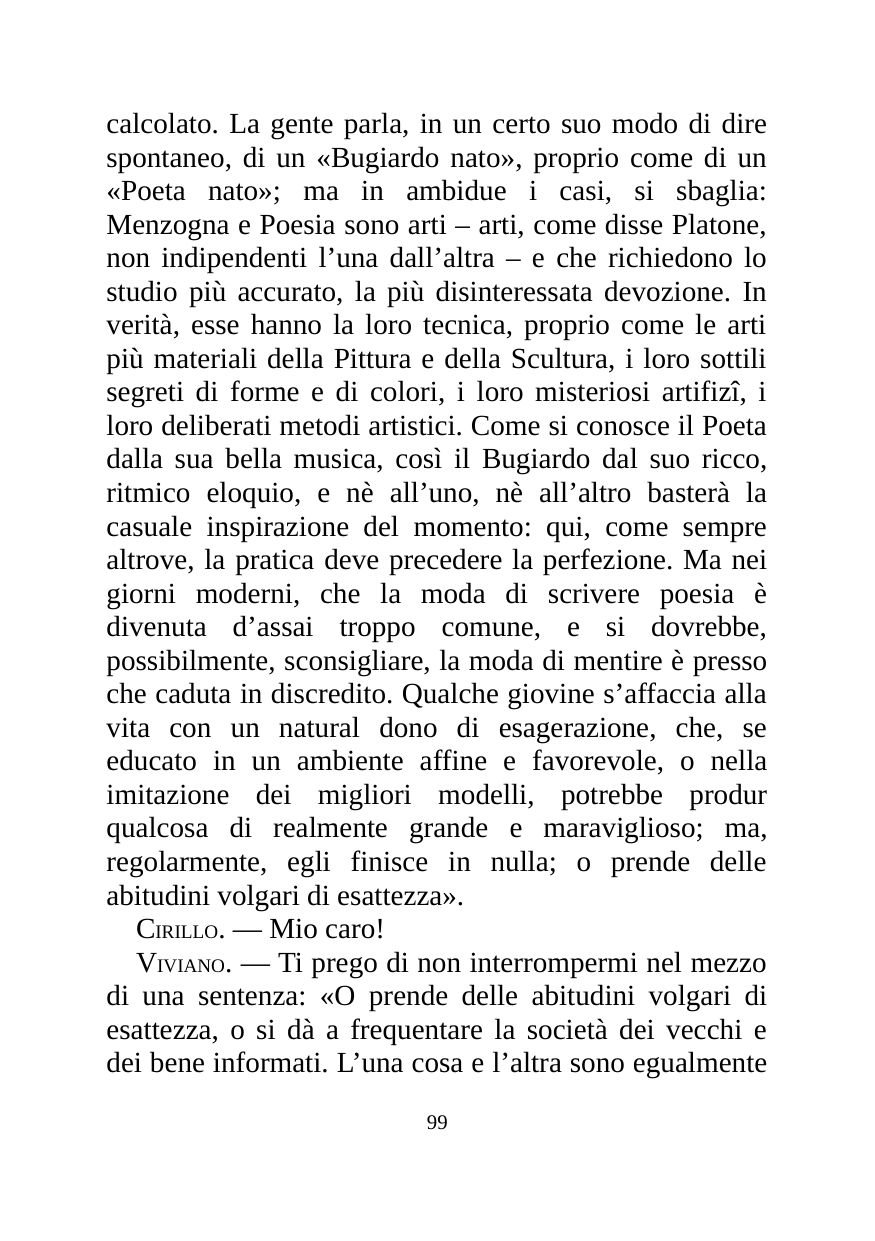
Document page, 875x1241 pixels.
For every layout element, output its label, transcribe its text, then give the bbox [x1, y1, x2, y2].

text Cirillo. — Mio caro! [106, 911, 768, 945]
text calcolato. La gente parla, in un certo suo modo di dire spontaneo, di un «Bugiardo nato», proprio come di un «Poeta nato»; ma in ambidue i casi, si sbaglia: Menzogna e Poesia sono arti – arti, come disse Platone, non indipendenti l’una dall’altra – e che richiedono lo studio più accurato, la più disinteressata devozione. In verità, esse hanno la loro tecnica, proprio come le arti più materiali della Pittura e della Scultura, i loro sottili segreti di forme e di colori, i loro misteriosi artifizî, i loro deliberati metodi artistici. Come si conosce il Poeta dalla sua bella musica, così il Bugiardo dal suo ricco, ritmico eloquio, e nè all’uno, nè all’altro basterà la casuale inspirazione del momento: qui, come sempre altrove, la pratica deve precedere la perfezione. Ma nei giorni moderni, che la moda di scrivere poesia è divenuta d’assai troppo comune, e si dovrebbe, possibilmente, sconsigliare, la moda di mentire è presso che caduta in discredito. Qualche giovine s’affaccia alla vita con un natural dono di esagerazione, che, se educato in un ambiente affine e favorevole, o nella imitazione dei migliori modelli, potrebbe produr qualcosa di realmente grande e maraviglioso; ma, regolarmente, egli finisce in nulla; o prende delle abitudini volgari di esattezza». [106, 106, 768, 911]
text Viviano. — Ti prego di non interrompermi nel mezzo di una sentenza: «O prende delle abitudini volgari di esattezza, o si dà a frequentare la società dei vecchi e dei bene informati. L’una cosa e l’altra sono egualmente [106, 945, 768, 1079]
